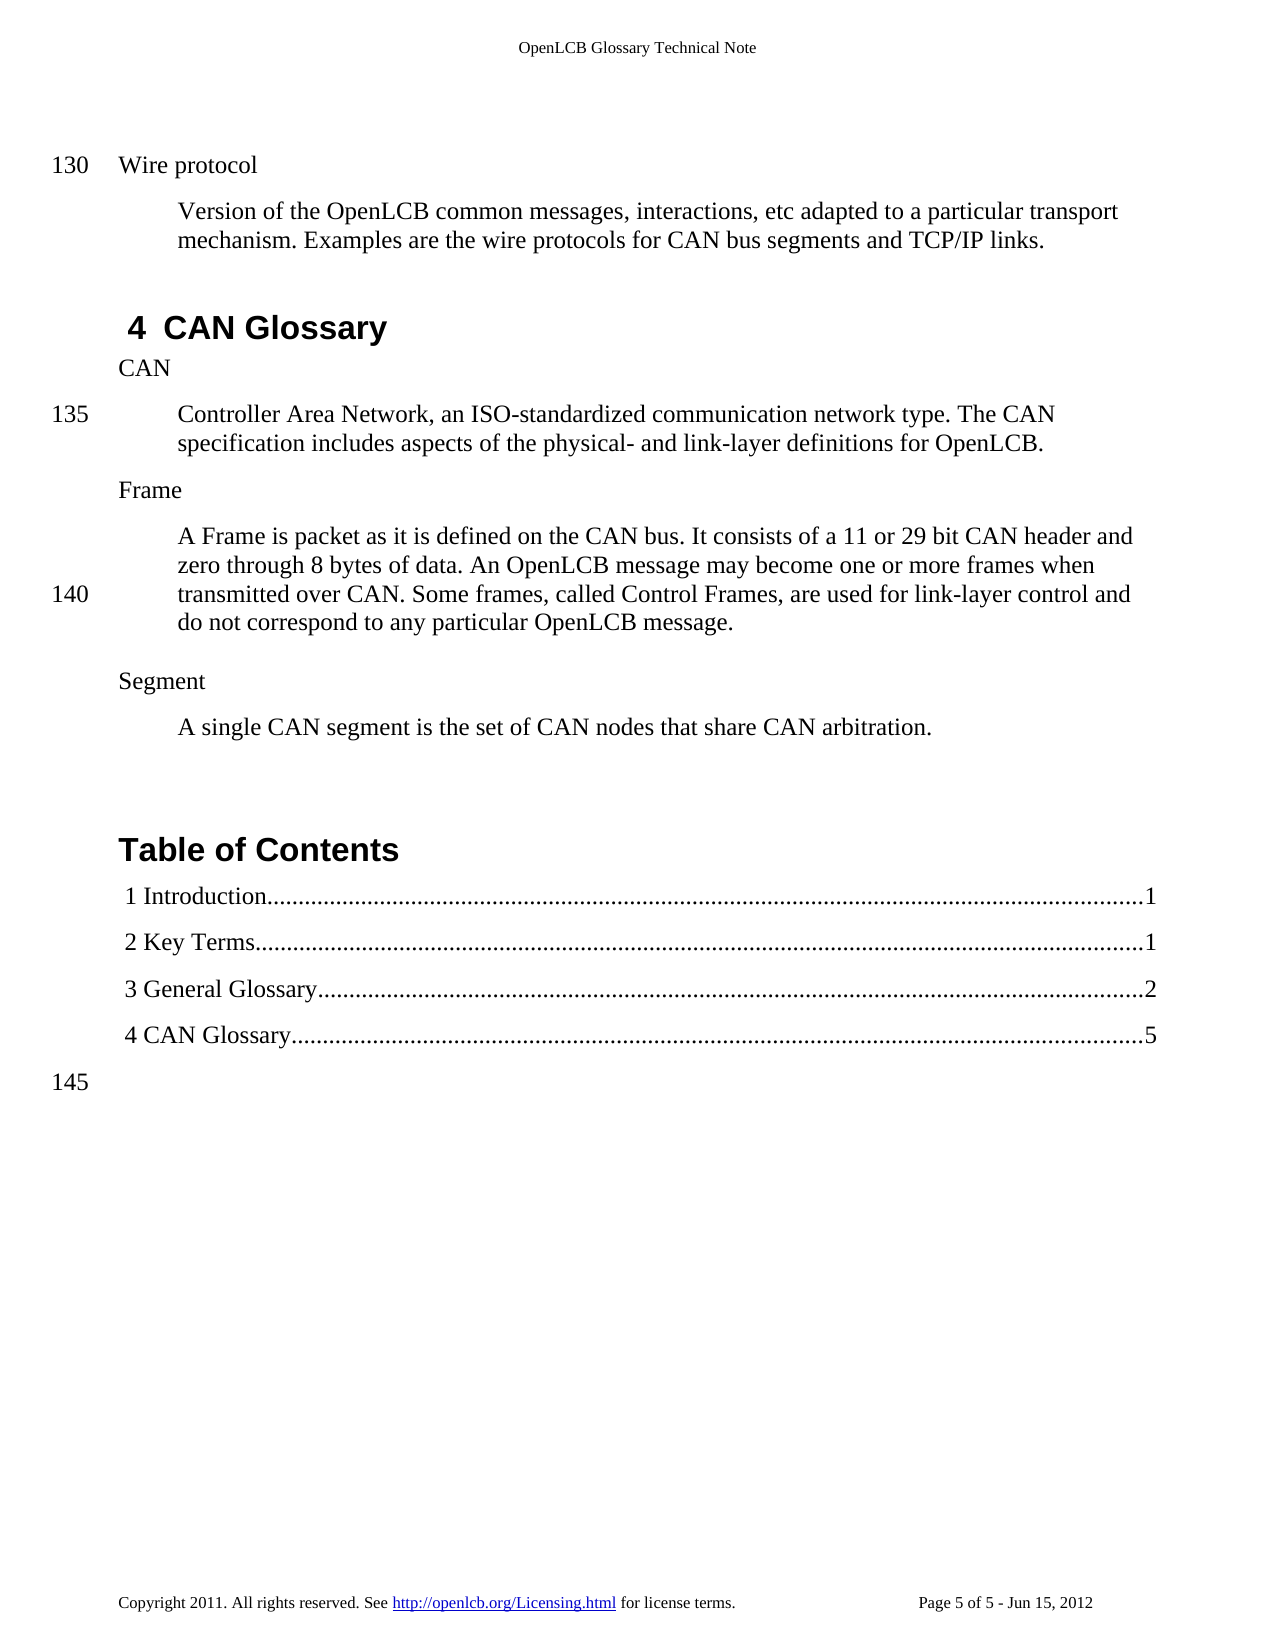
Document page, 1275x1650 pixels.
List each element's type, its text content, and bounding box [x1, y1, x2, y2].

list Controller Area Network, an ISO-standardized communication network type. The CAN specification includes aspects of the physical- and link-layer definitions for OpenLCB. [177, 399, 1157, 457]
text 4 CAN Glossary 5 [118, 1020, 1157, 1049]
subtitle CAN [118, 353, 1157, 382]
subtitle Wire protocol [118, 150, 1157, 179]
subtitle Table of Contents [118, 830, 1157, 868]
list Version of the OpenLCB common messages, interactions, etc adapted to a particular transport mechanism. Examples are the wire protocols for CAN bus segments and TCP/IP links. [177, 196, 1157, 254]
text 1 Introduction 1 [118, 881, 1157, 910]
list A single CAN segment is the set of CAN nodes that share CAN arbitration. [177, 712, 1157, 741]
text 3 General Glossary 2 [118, 974, 1157, 1003]
subtitle Segment [118, 666, 1157, 694]
list A Frame is packet as it is defined on the CAN bus. It consists of a 11 or 29 bit CAN header and zero through 8 bytes of data. An OpenLCB message may become one or more frames when transmitted over CAN. Some frames, called Control Frames, are used for link-layer control and do not correspond to any particular OpenLCB message. [177, 521, 1157, 636]
text 2 Key Terms 1 [118, 927, 1157, 956]
subtitle CAN Glossary [118, 308, 1157, 347]
subtitle Frame [118, 475, 1157, 503]
